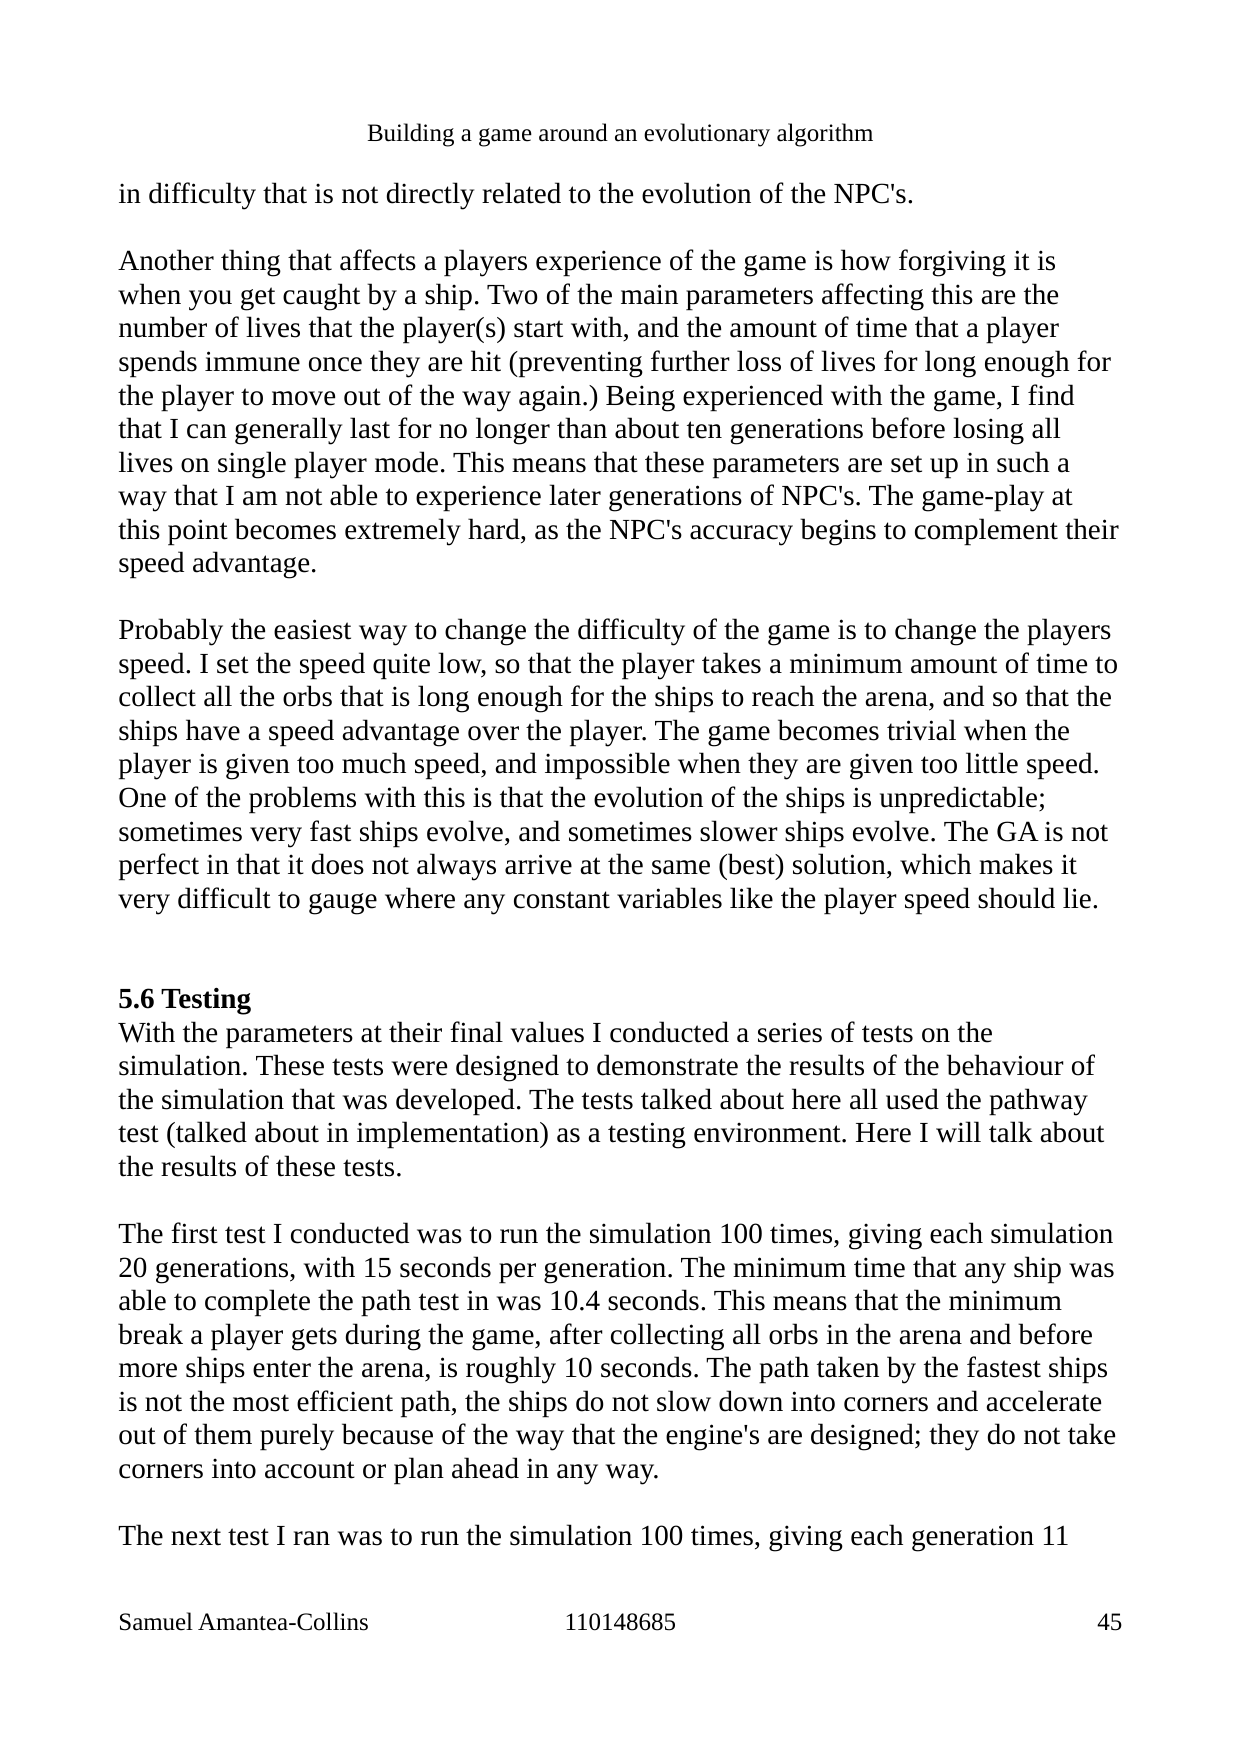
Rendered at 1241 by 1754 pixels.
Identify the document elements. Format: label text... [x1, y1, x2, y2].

text The next test I ran was to run the simulation 100 times, giving each generation 11 [118, 1518, 1122, 1552]
text Probably the easiest way to change the difficulty of the game is to change the players speed. I set the speed quite low, so that the player takes a minimum amount of time to collect all the orbs that is long enough for the ships to reach the arena, and so that the ships have a speed advantage over the player. The game becomes trivial when the player is given too much speed, and impossible when they are given too little speed. One of the problems with this is that the evolution of the ships is unpredictable; sometimes very fast ships evolve, and sometimes slower ships evolve. The GA is not perfect in that it does not always arrive at the same (best) solution, which makes it very difficult to gauge where any constant variables like the player speed should lie. [118, 612, 1122, 914]
text Another thing that affects a players experience of the game is how forgiving it is when you get caught by a ship. Two of the main parameters affecting this are the number of lives that the player(s) start with, and the amount of time that a player spends immune once they are hit (preventing further loss of lives for long enough for the player to move out of the way again.) Being experienced with the game, I find that I can generally last for no longer than about ten generations before losing all lives on single player mode. This means that these parameters are set up in such a way that I am not able to experience later generations of NPC's. The game-play at this point becomes extremely hard, as the NPC's accuracy begins to complement their speed advantage. [118, 243, 1122, 579]
text With the parameters at their final values I conducted a series of tests on the simulation. These tests were designed to demonstrate the results of the behaviour of the simulation that was developed. The tests talked about here all used the pathway test (talked about in implementation) as a testing environment. Here I will talk about the results of these tests. [118, 1015, 1122, 1183]
text in difficulty that is not directly related to the evolution of the NPC's. [118, 176, 1122, 210]
text 5.6 Testing [118, 981, 1122, 1015]
text The first test I conducted was to run the simulation 100 times, giving each simulation 20 generations, with 15 seconds per generation. The minimum time that any ship was able to complete the path test in was 10.4 seconds. This means that the minimum break a player gets during the game, after collecting all orbs in the arena and before more ships enter the arena, is roughly 10 seconds. The path taken by the fastest ships is not the most efficient path, the ships do not slow down into corners and accelerate out of them purely because of the way that the engine's are designed; they do not take corners into account or plan ahead in any way. [118, 1216, 1122, 1484]
